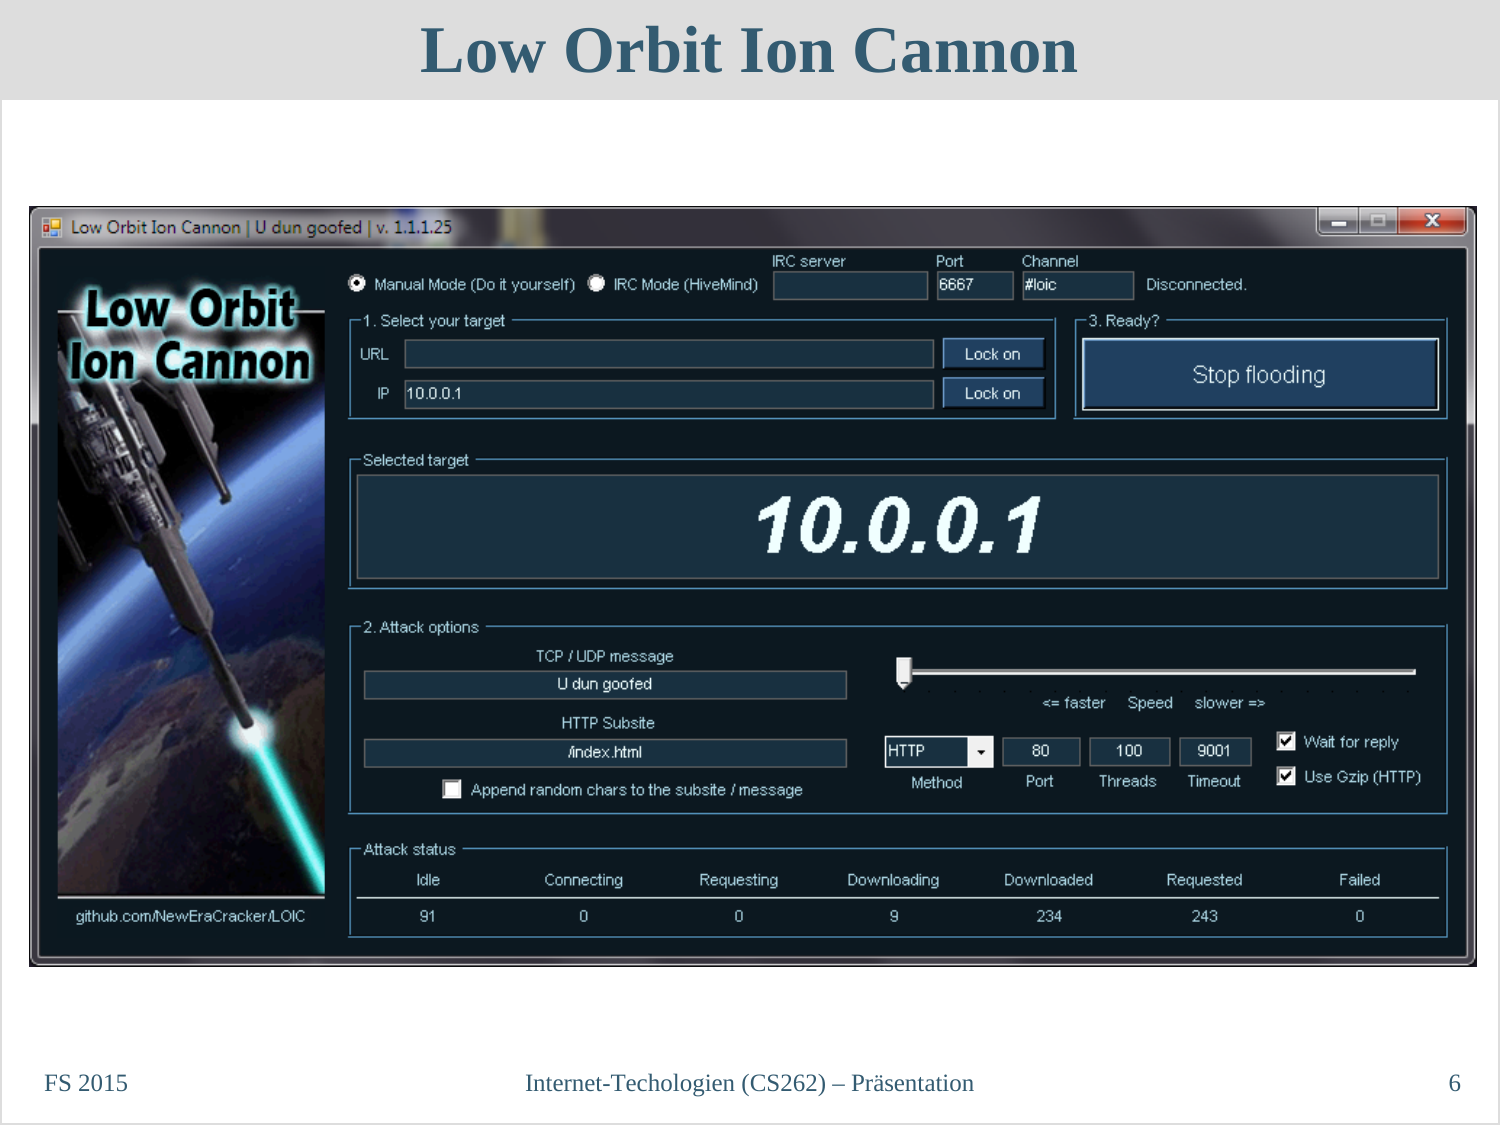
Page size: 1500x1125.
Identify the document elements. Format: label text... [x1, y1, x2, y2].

title Low Orbit Ion Cannon [0, 0, 1500, 100]
text_box FS 2015 [29, 1058, 195, 1097]
picture [29, 206, 1477, 967]
text_box [1375, 1058, 1477, 1097]
text_box Internet-Techologien (CS262) – Präsentation [300, 1058, 1201, 1107]
